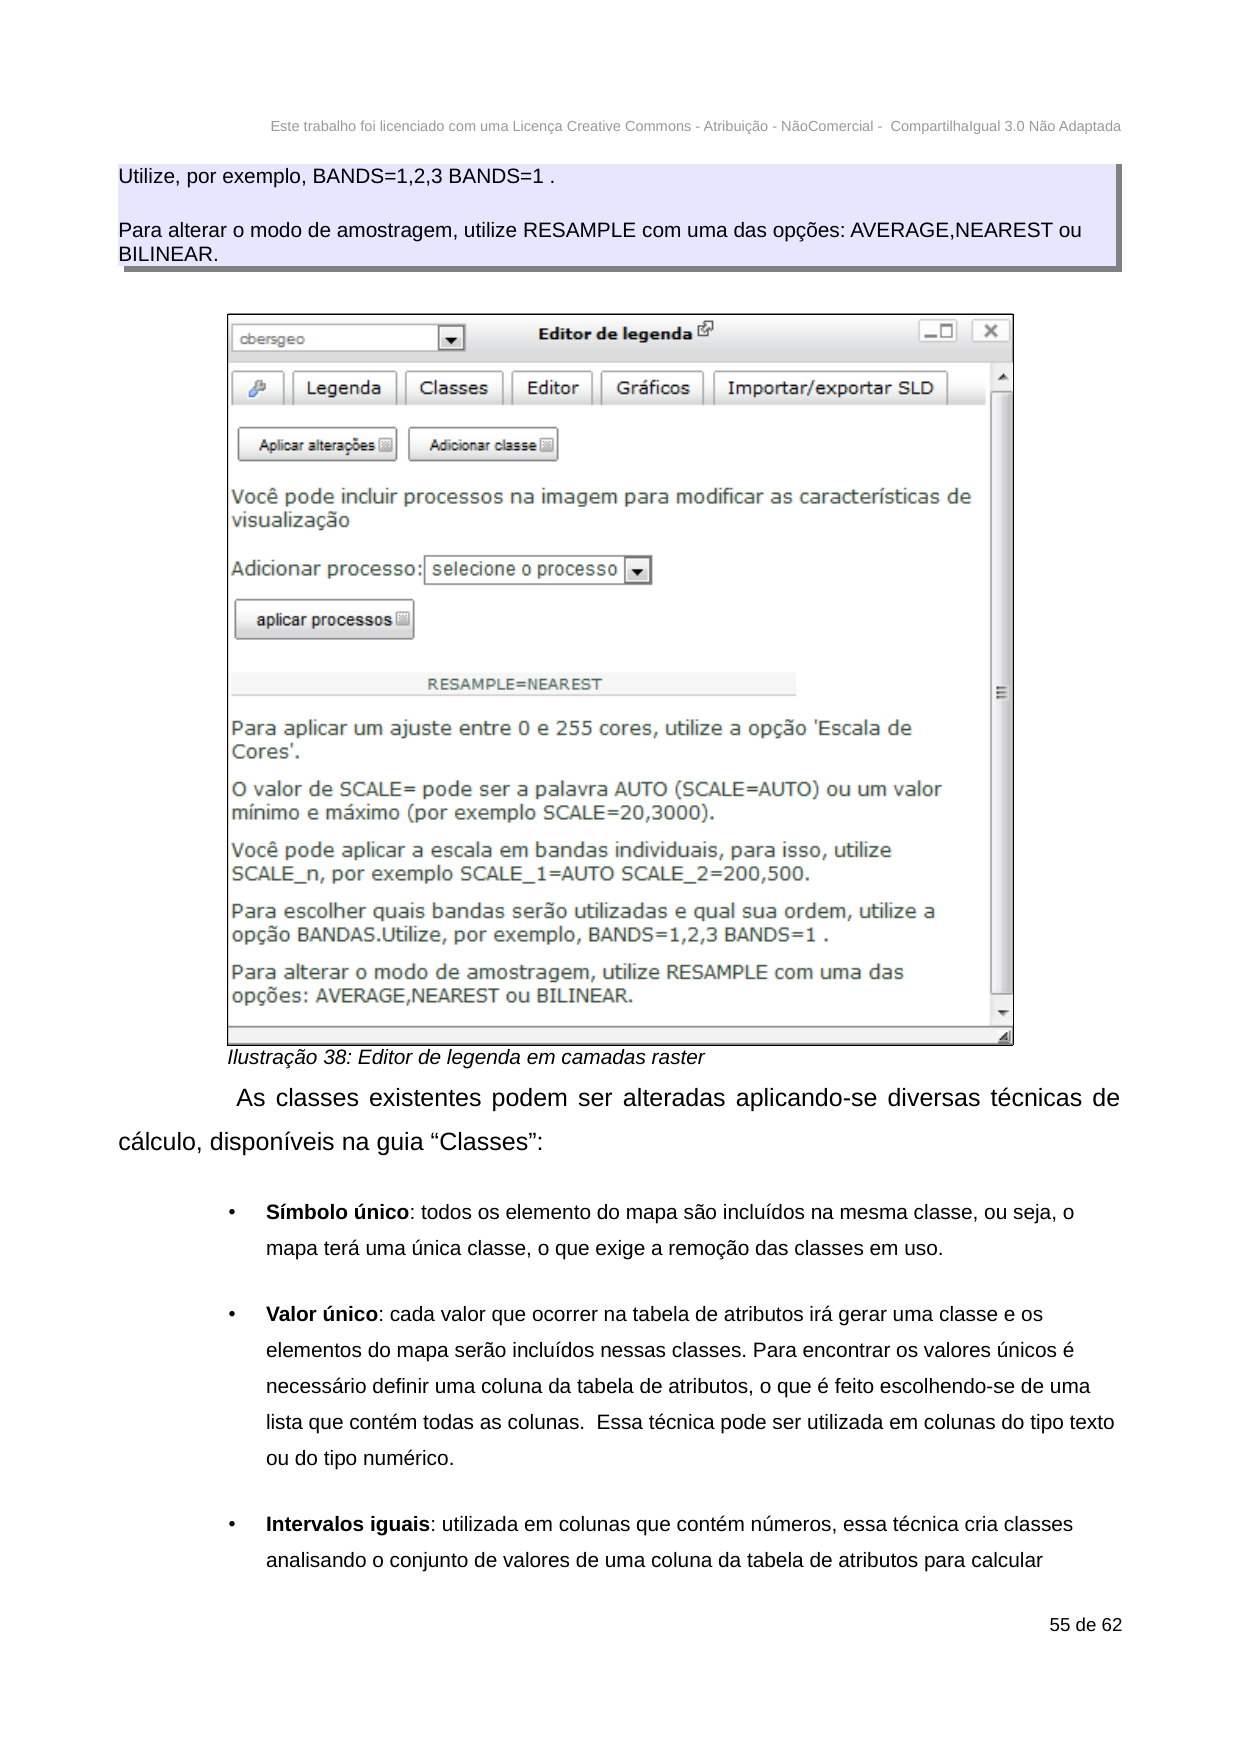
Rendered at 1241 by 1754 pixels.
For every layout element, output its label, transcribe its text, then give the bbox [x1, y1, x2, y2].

text As classes existentes podem ser alteradas aplicando-se diversas técnicas de cálculo, disponíveis na guia “Classes”: [118, 301, 1122, 1155]
text Ilustração 38: Editor de legenda em camadas raster [227, 1046, 1013, 1069]
list Intervalos iguais: utilizada em colunas que contém números, essa técnica cria classes analisando o conjunto de valores de uma coluna da tabela de atributos para calcular [228, 1512, 1122, 1572]
text Para alterar o modo de amostragem, utilize RESAMPLE com uma das opções: AVERAGE,NEAREST ou BILINEAR. [118, 218, 1116, 266]
text Utilize, por exemplo, BANDS=1,2,3 BANDS=1 . [118, 164, 1116, 188]
picture [228, 315, 1013, 1045]
list Valor único: cada valor que ocorrer na tabela de atributos irá gerar uma classe e os elementos do mapa serão incluídos nessas classes. Para encontrar os valores únicos é necessário definir uma coluna da tabela de atributos, o que é feito escolhendo-se de uma lista que contém todas as colunas. Essa técnica pode ser utilizada em colunas do tipo texto ou do tipo numérico. [228, 1302, 1122, 1469]
list Símbolo único: todos os elemento do mapa são incluídos na mesma classe, ou seja, o mapa terá uma única classe, o que exige a remoção das classes em uso. [228, 1200, 1122, 1260]
